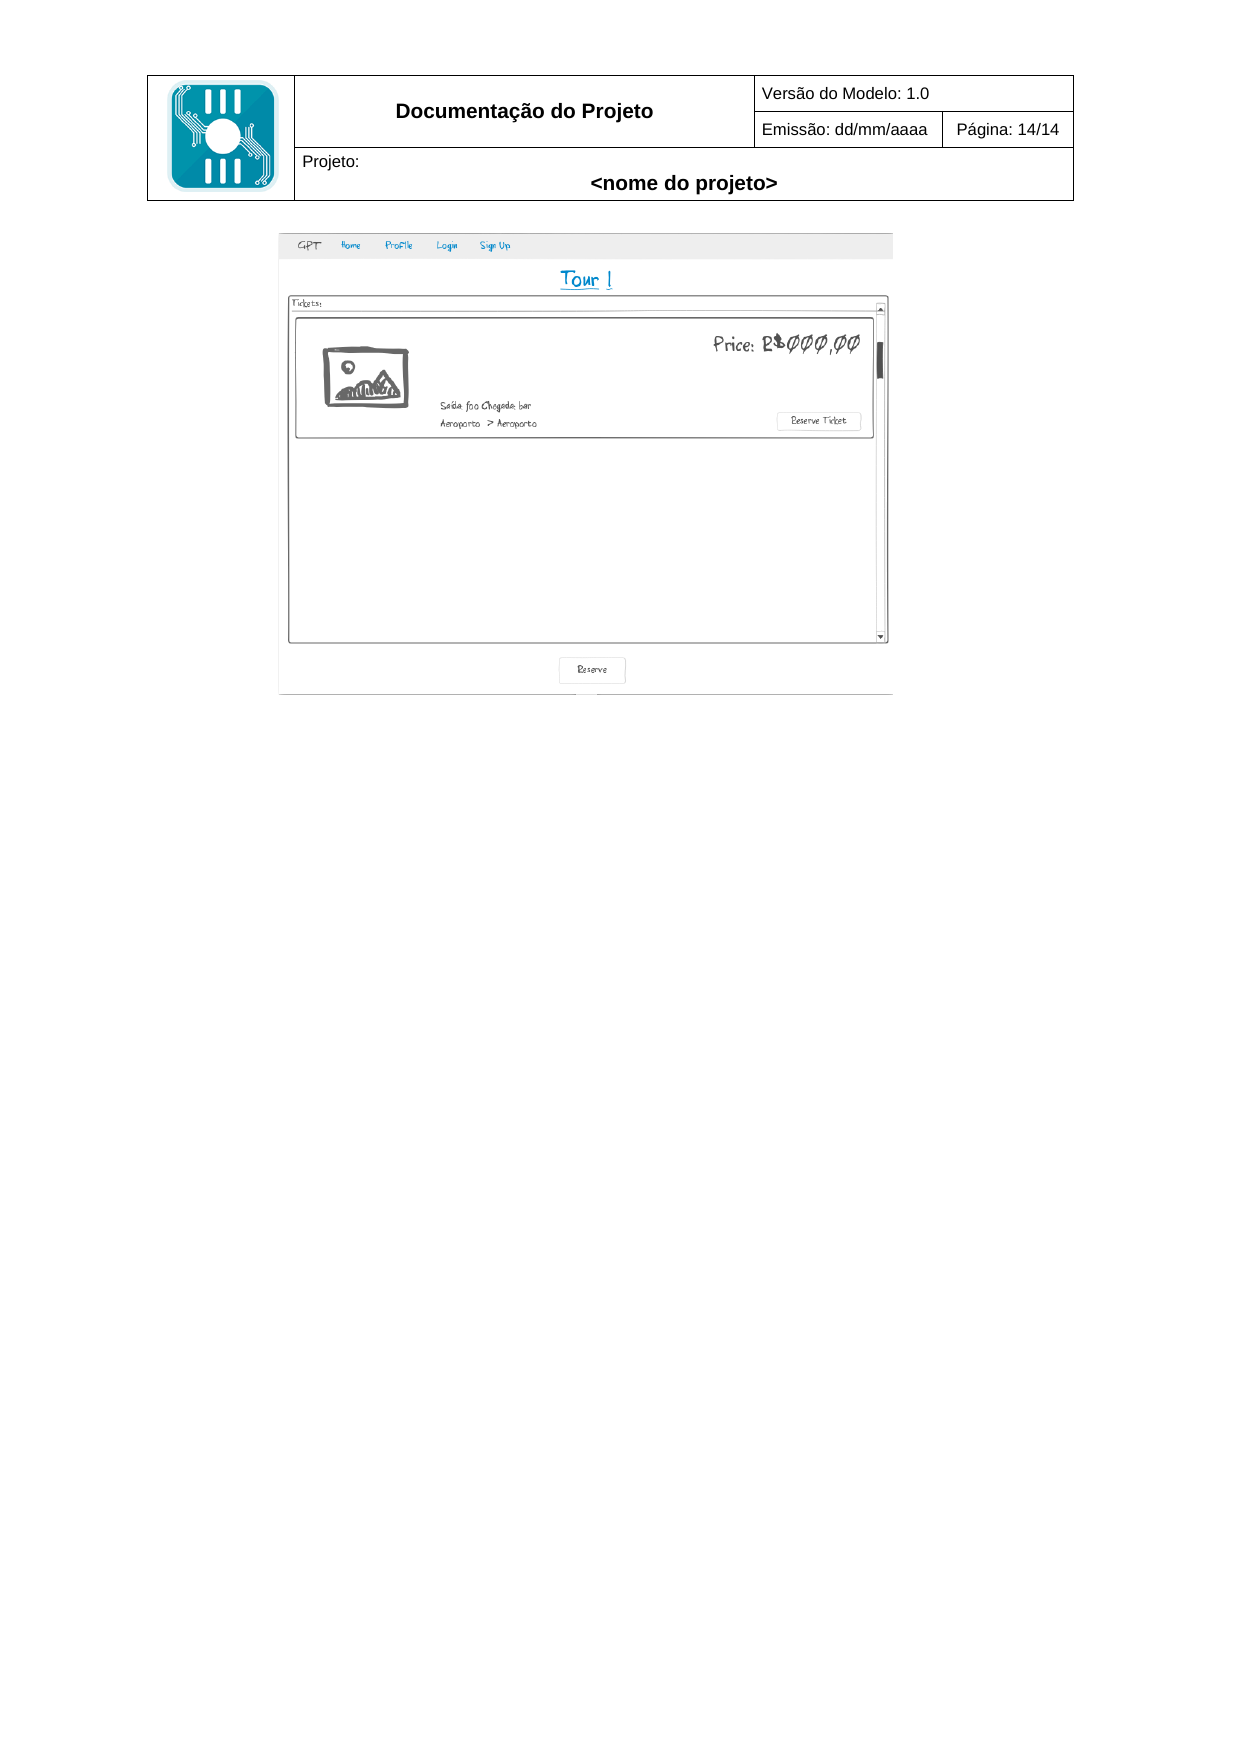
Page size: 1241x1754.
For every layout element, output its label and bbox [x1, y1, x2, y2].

picture [278, 233, 893, 695]
picture [206, 159, 210, 183]
picture [155, 80, 210, 196]
